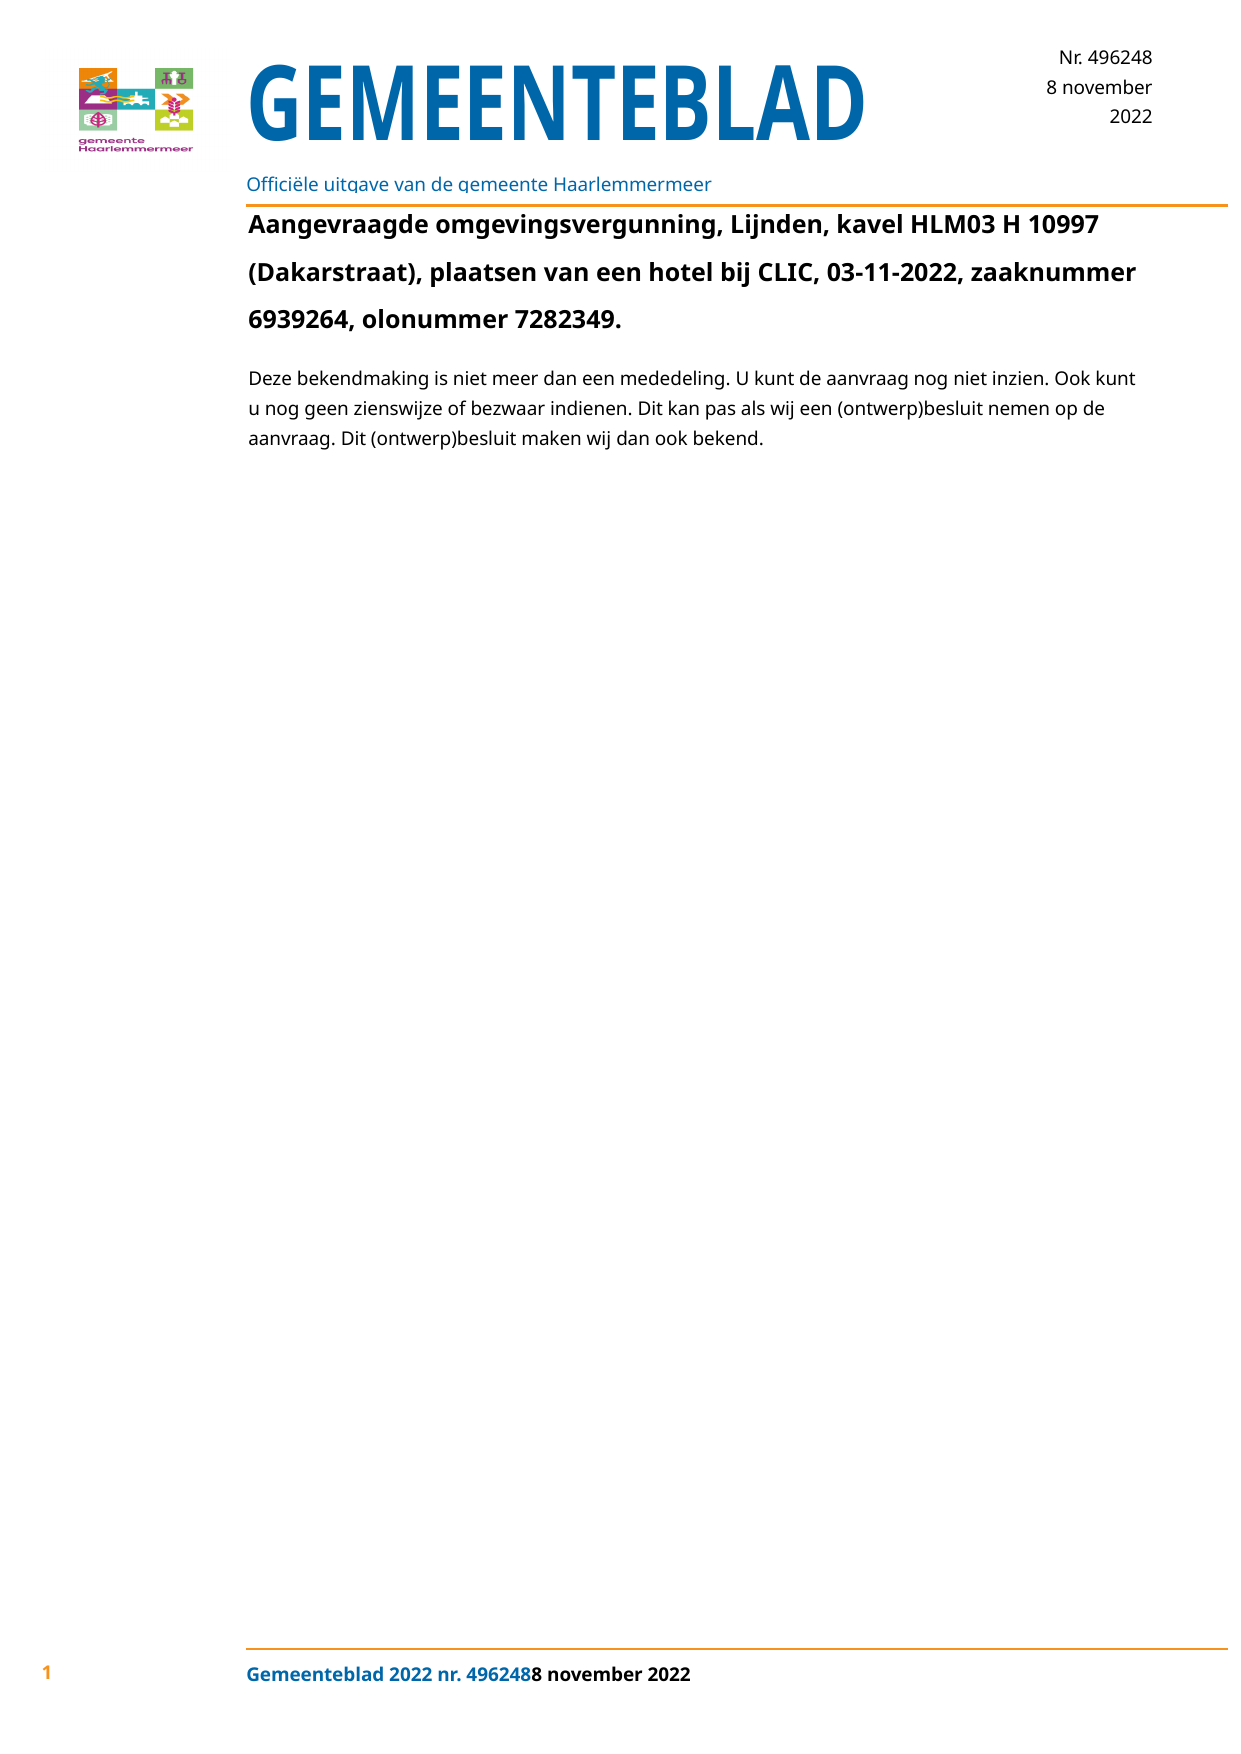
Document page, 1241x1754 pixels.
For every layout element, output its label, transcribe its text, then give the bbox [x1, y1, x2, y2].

text Deze bekendmaking is niet meer dan een mededeling. U kunt de aanvraag nog niet inzien. Ook kunt u nog geen zienswijze of bezwaar indienen. Dit kan pas als wij een (ontwerp)besluit nemen op de aanvraag. Dit (ontwerp)besluit maken wij dan ook bekend. [248, 366, 1152, 450]
text Aangevraagde omgevingsvergunning, Lijnden, kavel HLM03 H 10997 (Dakarstraat), plaatsen van een hotel bij CLIC, 03-11-2022, zaaknummer 6939264, olonummer 7282349. [248, 207, 1152, 336]
picture [41, 47, 231, 172]
